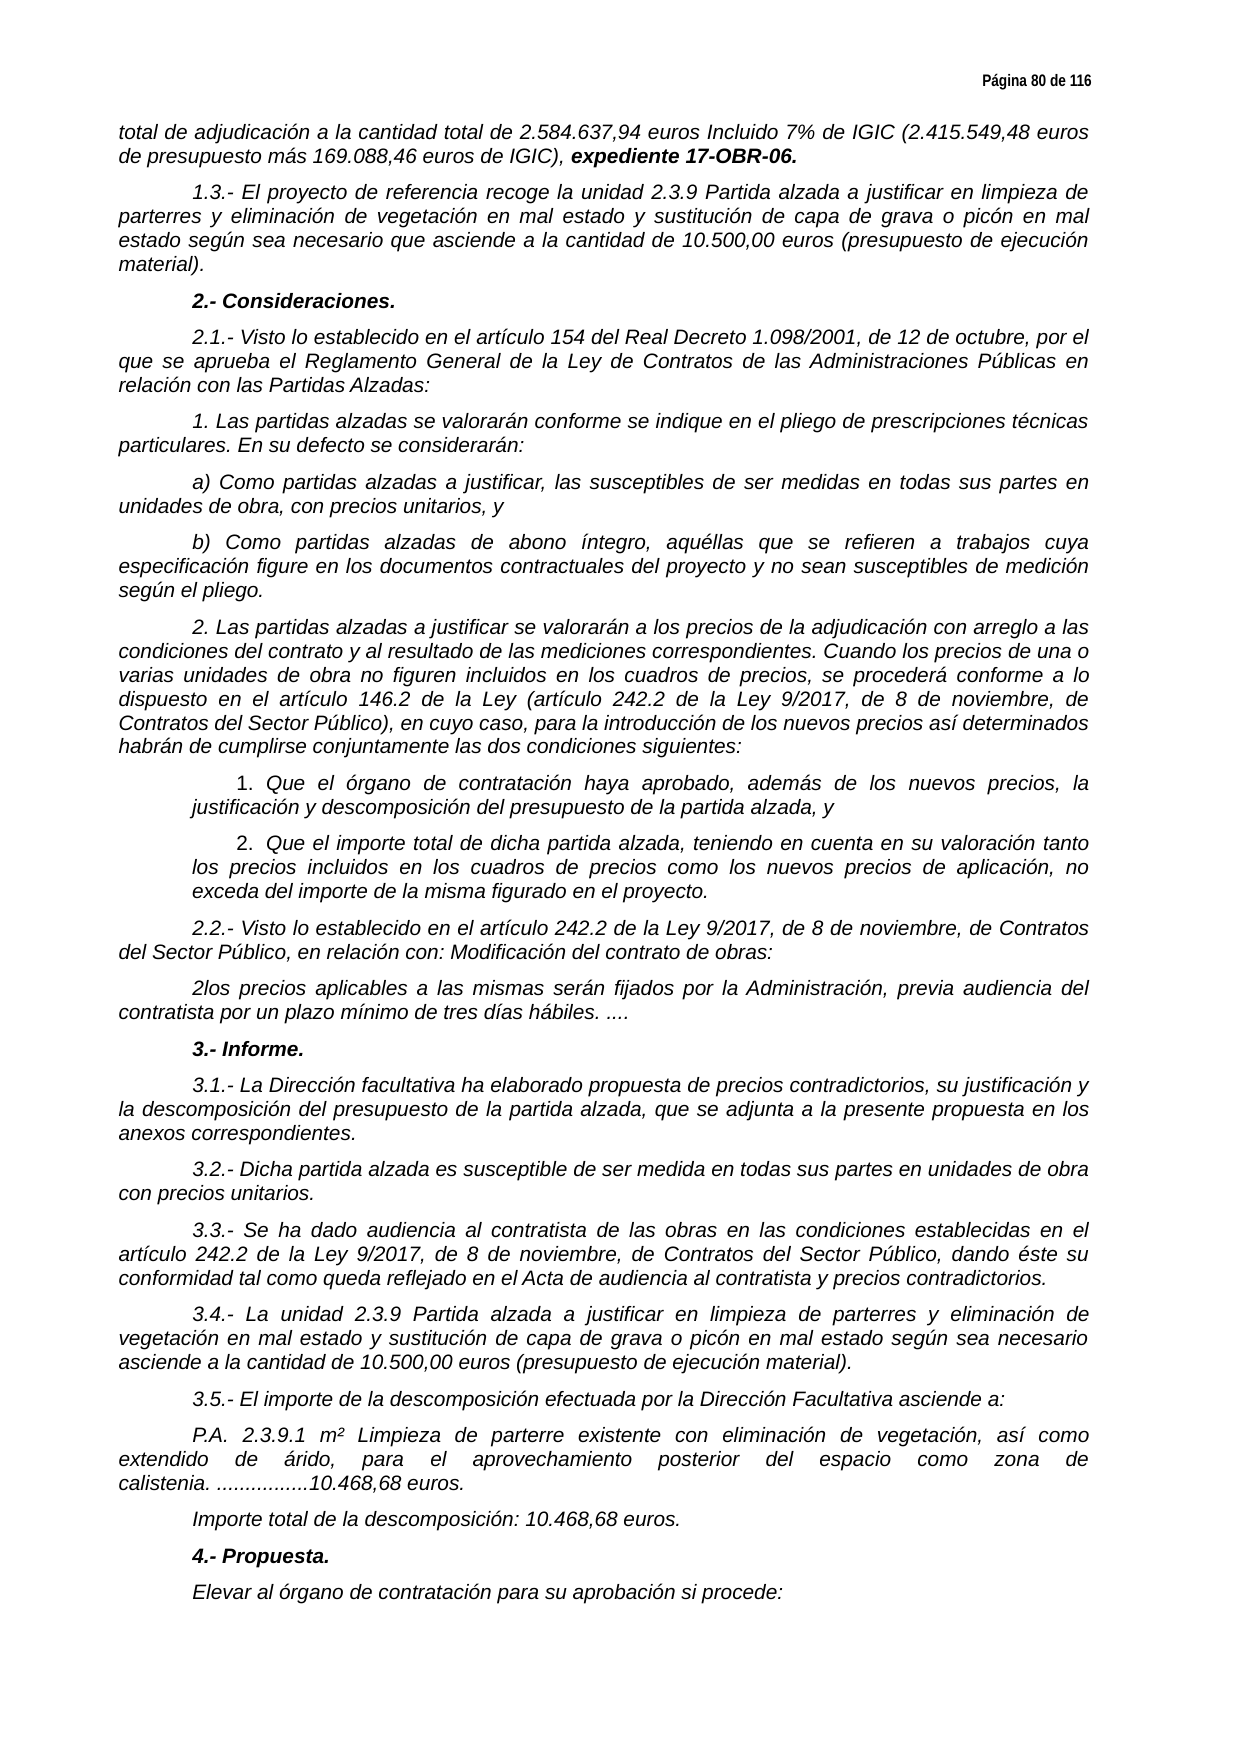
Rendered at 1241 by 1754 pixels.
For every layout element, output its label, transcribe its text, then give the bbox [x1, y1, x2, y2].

text 3.3.- Se ha dado audiencia al contratista de las obras en las condiciones establecidas en el artículo 242.2 de la Ley 9/2017, de 8 de noviembre, de Contratos del Sector Público, dando éste su conformidad tal como queda reflejado en el Acta de audiencia al contratista y precios contradictorios. [118, 1218, 1092, 1289]
text 4.- Propuesta. [118, 1544, 1092, 1568]
text 3.1.- La Dirección facultativa ha elaborado propuesta de precios contradictorios, su justificación y la descomposición del presupuesto de la partida alzada, que se adjunta a la presente propuesta en los anexos correspondientes. [118, 1073, 1092, 1145]
text 2. Las partidas alzadas a justificar se valorarán a los precios de la adjudicación con arreglo a las condiciones del contrato y al resultado de las mediciones correspondientes. Cuando los precios de una o varias unidades de obra no figuren incluidos en los cuadros de precios, se procederá conforme a lo dispuesto en el artículo 146.2 de la Ley (artículo 242.2 de la Ley 9/2017, de 8 de noviembre, de Contratos del Sector Público), en cuyo caso, para la introducción de los nuevos precios así determinados habrán de cumplirse conjuntamente las dos condiciones siguientes: [118, 614, 1092, 758]
list Que el importe total de dicha partida alzada, teniendo en cuenta en su valoración tanto los precios incluidos en los cuadros de precios como los nuevos precios de aplicación, no exceda del importe de la misma figurado en el proyecto. [162, 831, 1092, 903]
text 3.2.- Dicha partida alzada es susceptible de ser medida en todas sus partes en unidades de obra con precios unitarios. [118, 1157, 1092, 1205]
text a) Como partidas alzadas a justificar, las susceptibles de ser medidas en todas sus partes en unidades de obra, con precios unitarios, y [118, 470, 1092, 518]
text b) Como partidas alzadas de abono íntegro, aquéllas que se refieren a trabajos cuya especificación figure en los documentos contractuales del proyecto y no sean susceptibles de medición según el pliego. [118, 530, 1092, 602]
text 2.2.- Visto lo establecido en el artículo 242.2 de la Ley 9/2017, de 8 de noviembre, de Contratos del Sector Público, en relación con: Modificación del contrato de obras: [118, 916, 1092, 963]
text P.A. 2.3.9.1 m² Limpieza de parterre existente con eliminación de vegetación, así como extendido de árido, para el aprovechamiento posterior del espacio como zona de calistenia. ................10.468,68 euros. [118, 1423, 1092, 1495]
text Importe total de la descomposición: 10.468,68 euros. [118, 1507, 1092, 1531]
list Que el órgano de contratación haya aprobado, además de los nuevos precios, la justificación y descomposición del presupuesto de la partida alzada, y [162, 771, 1092, 819]
text 3.5.- El importe de la descomposición efectuada por la Dirección Facultativa asciende a: [118, 1386, 1092, 1410]
text Elevar al órgano de contratación para su aprobación si procede: [118, 1580, 1092, 1604]
text 2.- Consideraciones. [118, 288, 1092, 312]
text 3.4.- La unidad 2.3.9 Partida alzada a justificar en limpieza de parterres y eliminación de vegetación en mal estado y sustitución de capa de grava o picón en mal estado según sea necesario asciende a la cantidad de 10.500,00 euros (presupuesto de ejecución material). [118, 1302, 1092, 1374]
text 1.3.- El proyecto de referencia recoge la unidad 2.3.9 Partida alzada a justificar en limpieza de parterres y eliminación de vegetación en mal estado y sustitución de capa de grava o picón en mal estado según sea necesario que asciende a la cantidad de 10.500,00 euros (presupuesto de ejecución material). [118, 180, 1092, 276]
text total de adjudicación a la cantidad total de 2.584.637,94 euros Incluido 7% de IGIC (2.415.549,48 euros de presupuesto más 169.088,46 euros de IGIC), expediente 17-OBR-06. [118, 120, 1092, 168]
text 2.1.- Visto lo establecido en el artículo 154 del Real Decreto 1.098/2001, de 12 de octubre, por el que se aprueba el Reglamento General de la Ley de Contratos de las Administraciones Públicas en relación con las Partidas Alzadas: [118, 325, 1092, 397]
text 3.- Informe. [118, 1036, 1092, 1060]
text 2los precios aplicables a las mismas serán fijados por la Administración, previa audiencia del contratista por un plazo mínimo de tres días hábiles. .... [118, 976, 1092, 1024]
text 1. Las partidas alzadas se valorarán conforme se indique en el pliego de prescripciones técnicas particulares. En su defecto se considerarán: [118, 409, 1092, 457]
